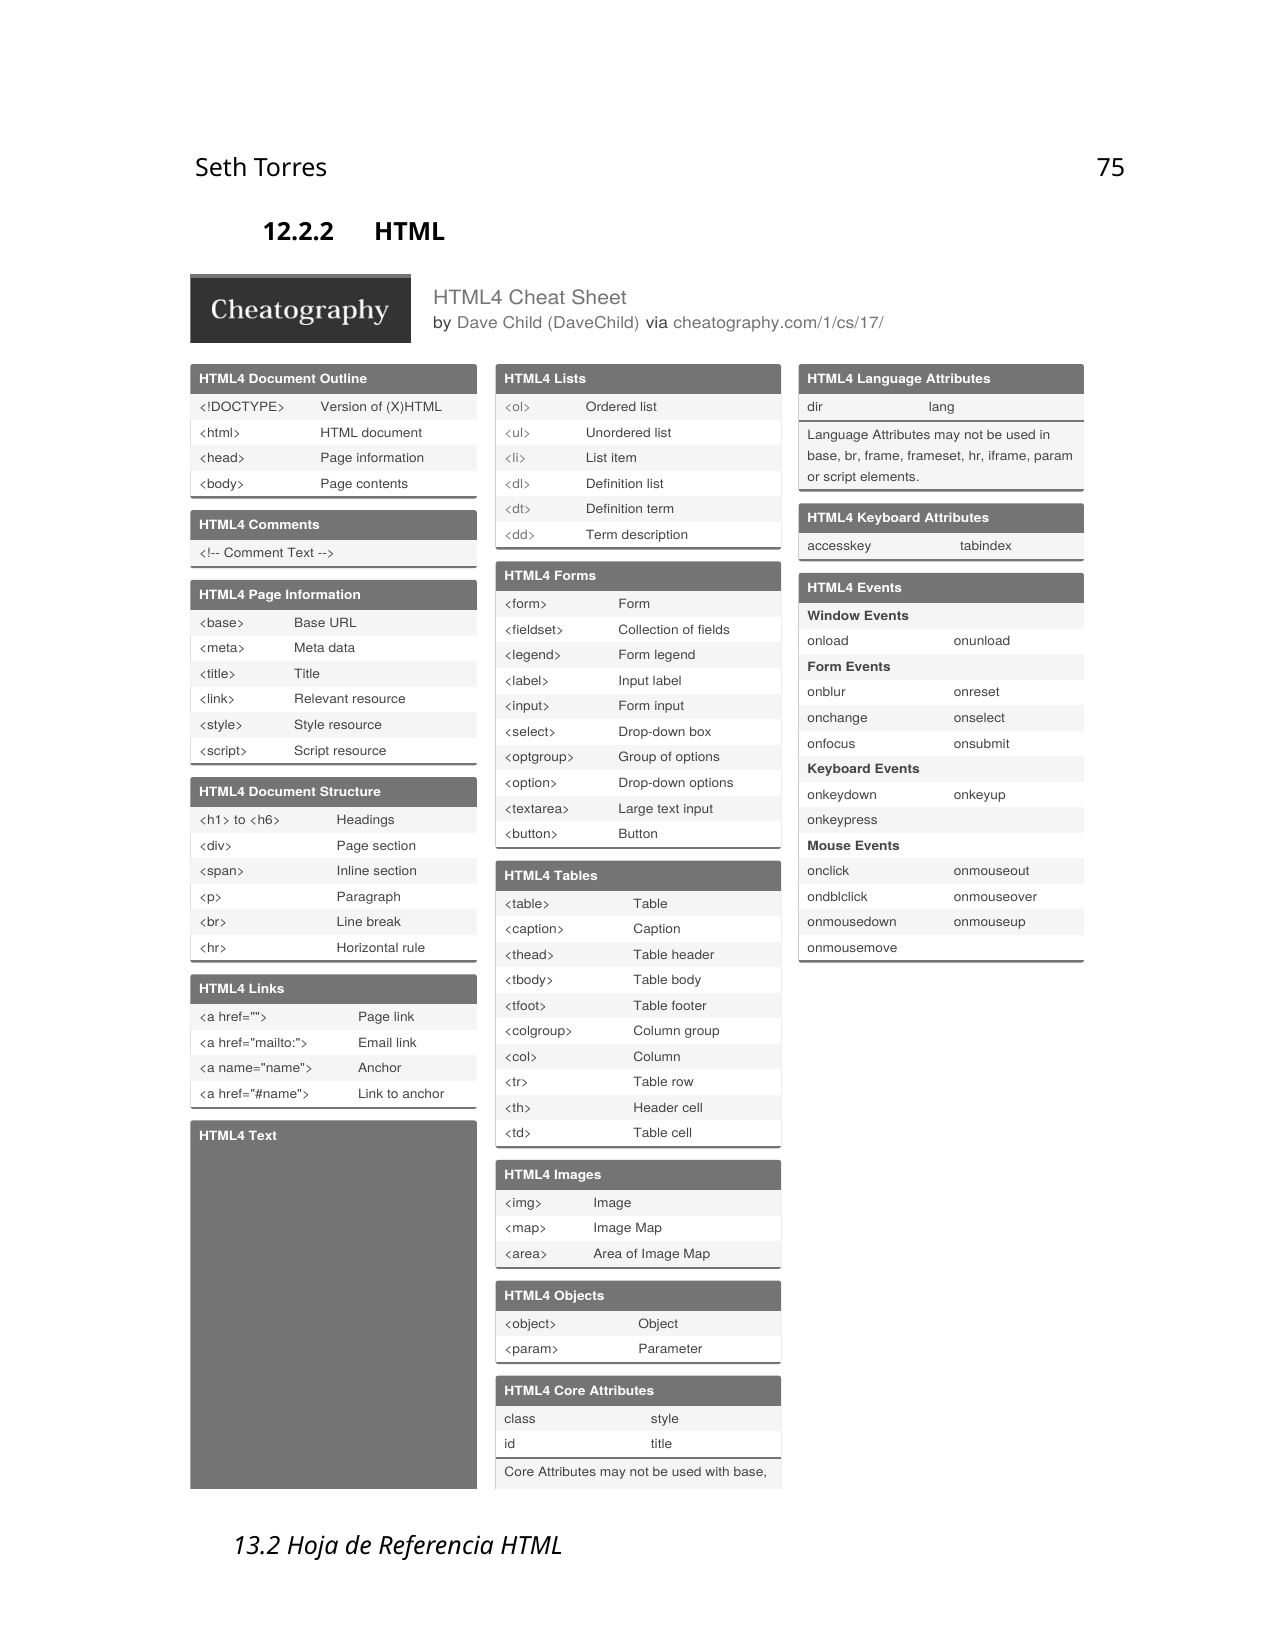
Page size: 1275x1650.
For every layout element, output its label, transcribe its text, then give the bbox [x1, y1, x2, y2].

text 13.2 Hoja de Referencia HTML [187, 1494, 1087, 1561]
subtitle HTML [262, 213, 1125, 248]
subtitle [187, 257, 1087, 269]
